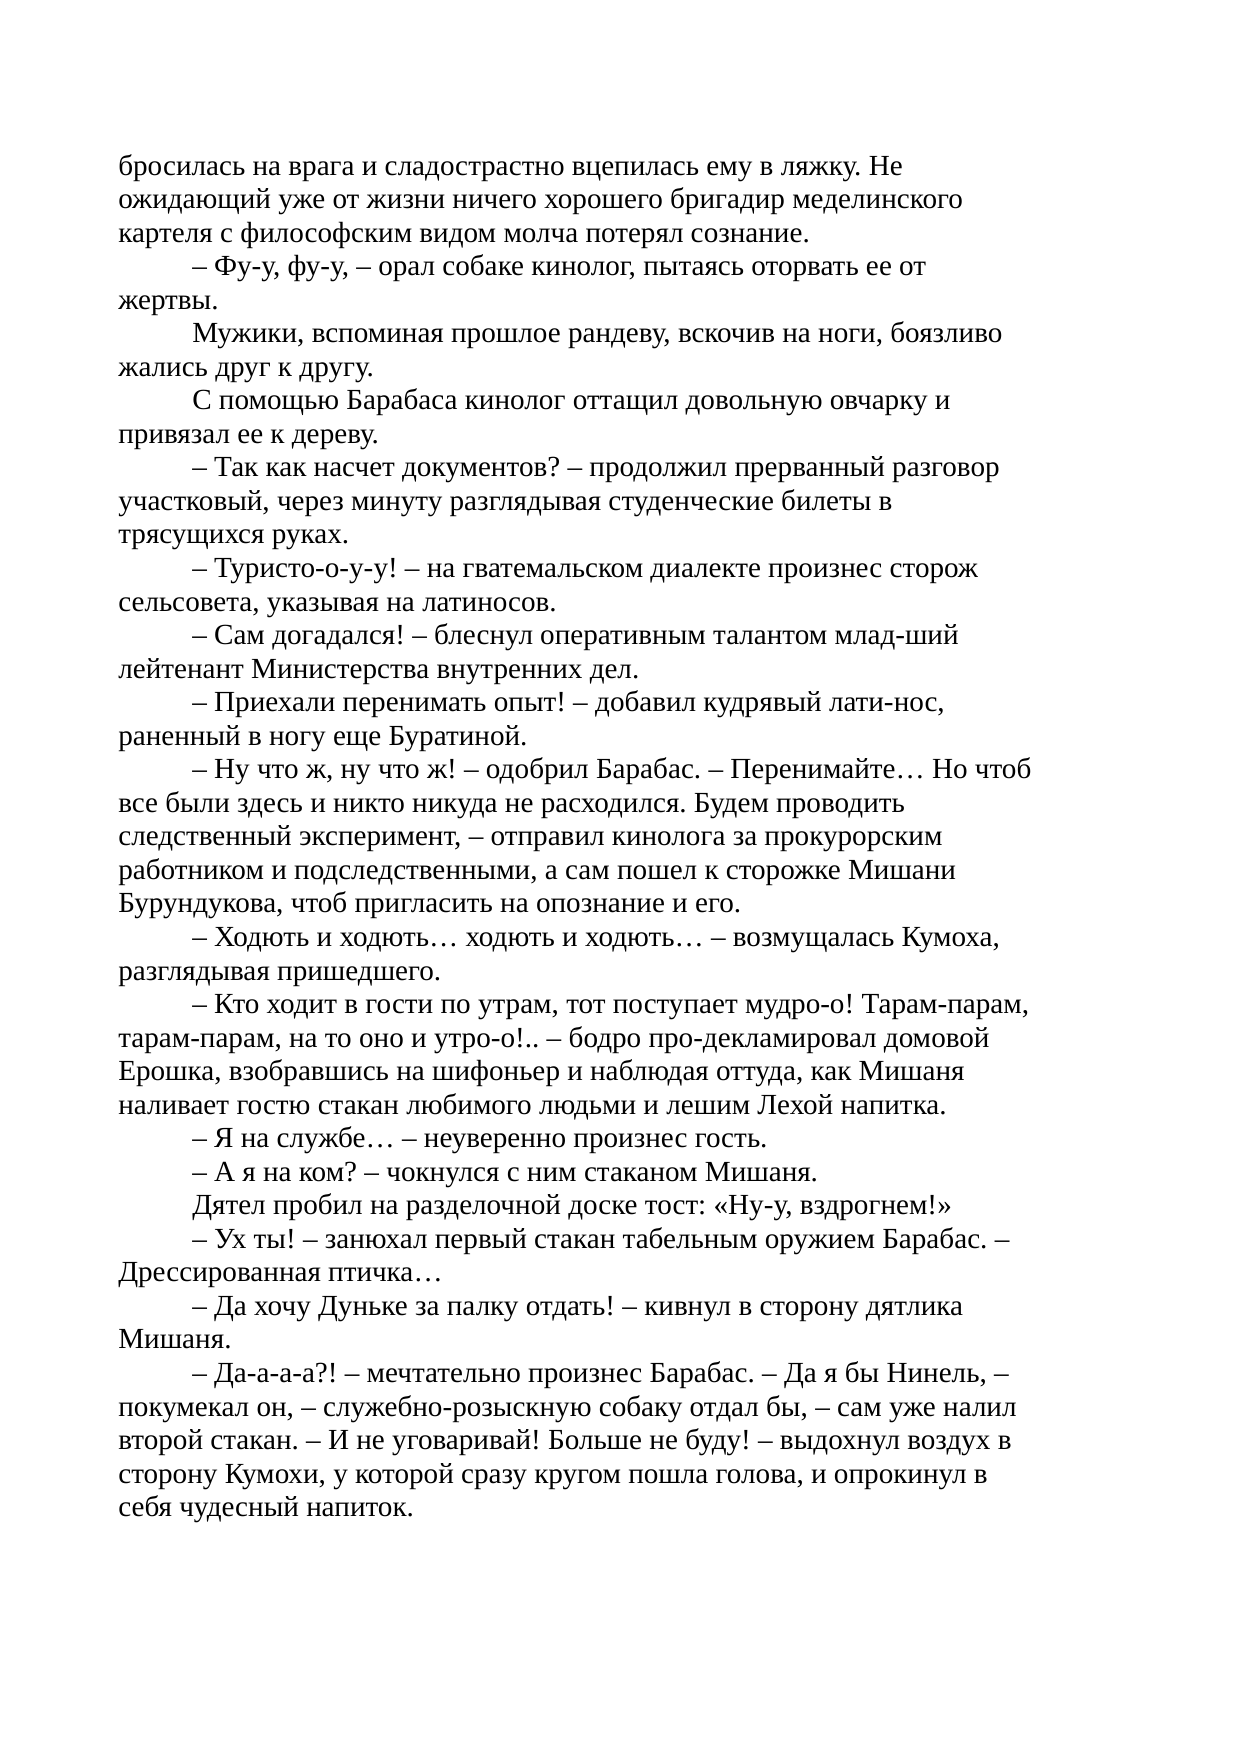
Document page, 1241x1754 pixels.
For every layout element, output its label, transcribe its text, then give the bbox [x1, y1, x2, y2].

text – Да хочу Дуньке за палку отдать! – кивнул в сторону дятлика Мишаня. [118, 1288, 1033, 1355]
text – Приехали перенимать опыт! – добавил кудрявый лати-нос, раненный в ногу еще Буратиной. [118, 684, 1033, 751]
text – Ух ты! – занюхал первый стакан табельным оружием Барабас. – Дрессированная птичка… [118, 1221, 1033, 1288]
text – Кто ходит в гости по утрам, тот поступает мудро-о! Тарам-парам, тарам-парам, на то оно и утро-о!.. – бодро про-декламировал домовой Ерошка, взобравшись на шифоньер и наблюдая оттуда, как Мишаня наливает гостю стакан любимого людьми и лешим Лехой напитка. [118, 986, 1033, 1120]
text – Я на службе… – неуверенно произнес гость. [118, 1120, 1033, 1154]
text – Сам догадался! – блеснул оперативным талантом млад-ший лейтенант Министерства внутренних дел. [118, 617, 1033, 684]
text – Ходють и ходють… ходють и ходють… – возмущалась Кумоха, разглядывая пришедшего. [118, 919, 1033, 986]
text Дятел пробил на разделочной доске тост: «Ну-у, вздрогнем!» [118, 1187, 1033, 1221]
text Мужики, вспоминая прошлое рандеву, вскочив на ноги, боязливо жались друг к другу. [118, 315, 1033, 382]
text – Туристо-о-у-у! – на гватемальском диалекте произнес сторож сельсовета, указывая на латиносов. [118, 550, 1033, 617]
text – Фу-у, фу-у, – орал собаке кинолог, пытаясь оторвать ее от жертвы. [118, 248, 1033, 315]
text – Ну что ж, ну что ж! – одобрил Барабас. – Перенимайте… Но чтоб все были здесь и никто никуда не расходился. Будем проводить следственный эксперимент, – отправил кинолога за прокурорским работником и подследственными, а сам пошел к сторожке Мишани Бурундукова, чтоб пригласить на опознание и его. [118, 751, 1033, 919]
text – А я на ком? – чокнулся с ним стаканом Мишаня. [118, 1154, 1033, 1187]
text бросилась на врага и сладострастно вцепилась ему в ляжку. Не ожидающий уже от жизни ничего хорошего бригадир меделинского картеля с философским видом молча потерял сознание. [118, 148, 1033, 248]
text – Так как насчет документов? – продолжил прерванный разговор участковый, через минуту разглядывая студенческие билеты в трясущихся руках. [118, 449, 1033, 550]
text С помощью Барабаса кинолог оттащил довольную овчарку и привязал ее к дереву. [118, 382, 1033, 449]
text – Да-а-а-а?! – мечтательно произнес Барабас. – Да я бы Нинель, – покумекал он, – служебно-розыскную собаку отдал бы, – сам уже налил второй стакан. – И не уговаривай! Больше не буду! – выдохнул воздух в сторону Кумохи, у которой сразу кругом пошла голова, и опрокинул в себя чудесный напиток. [118, 1355, 1033, 1523]
